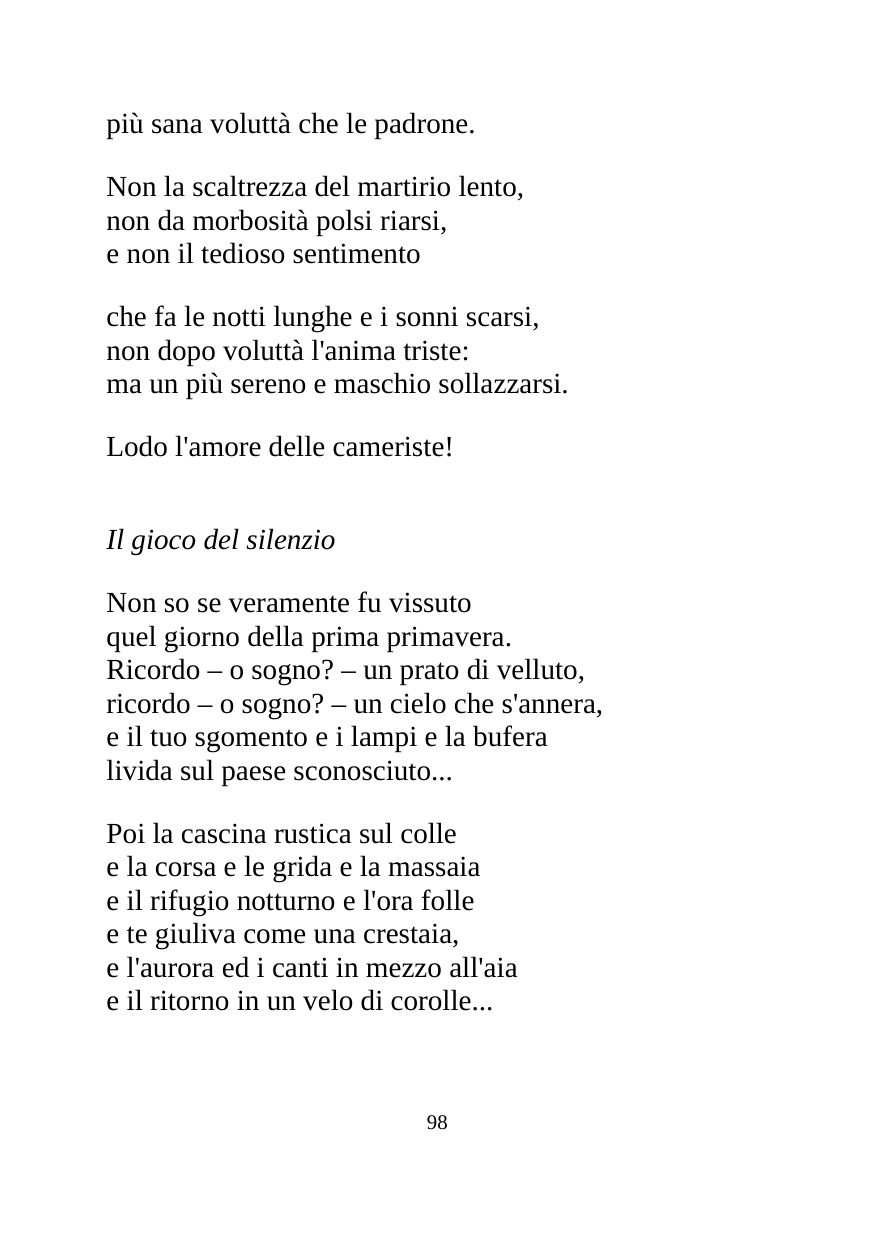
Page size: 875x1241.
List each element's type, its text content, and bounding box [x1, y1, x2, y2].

text che fa le notti lunghe e i sonni scarsi, [106, 299, 768, 333]
text Non so se veramente fu vissuto [106, 585, 768, 619]
subtitle Il gioco del silenzio [106, 522, 768, 556]
text quel giorno della prima primavera. [106, 619, 768, 652]
text e te giuliva come una crestaia, [106, 916, 768, 950]
text ma un più sereno e maschio sollazzarsi. [106, 366, 768, 400]
text Non la scaltrezza del martirio lento, [106, 169, 768, 203]
text più sana voluttà che le padrone. [106, 106, 768, 140]
text e non il tedioso sentimento [106, 236, 768, 270]
text e il ritorno in un velo di corolle... [106, 983, 768, 1017]
text e l'aurora ed i canti in mezzo all'aia [106, 950, 768, 983]
text non da morbosità polsi riarsi, [106, 203, 768, 236]
text Lodo l'amore delle cameriste! [106, 429, 768, 463]
text e il rifugio notturno e l'ora folle [106, 883, 768, 916]
text Ricordo – o sogno? – un prato di velluto, [106, 652, 768, 686]
text Poi la cascina rustica sul colle [106, 816, 768, 849]
text e il tuo sgomento e i lampi e la bufera [106, 719, 768, 753]
text non dopo voluttà l'anima triste: [106, 333, 768, 366]
text ricordo – o sogno? – un cielo che s'annera, [106, 686, 768, 719]
text e la corsa e le grida e la massaia [106, 849, 768, 883]
text livida sul paese sconosciuto... [106, 753, 768, 786]
